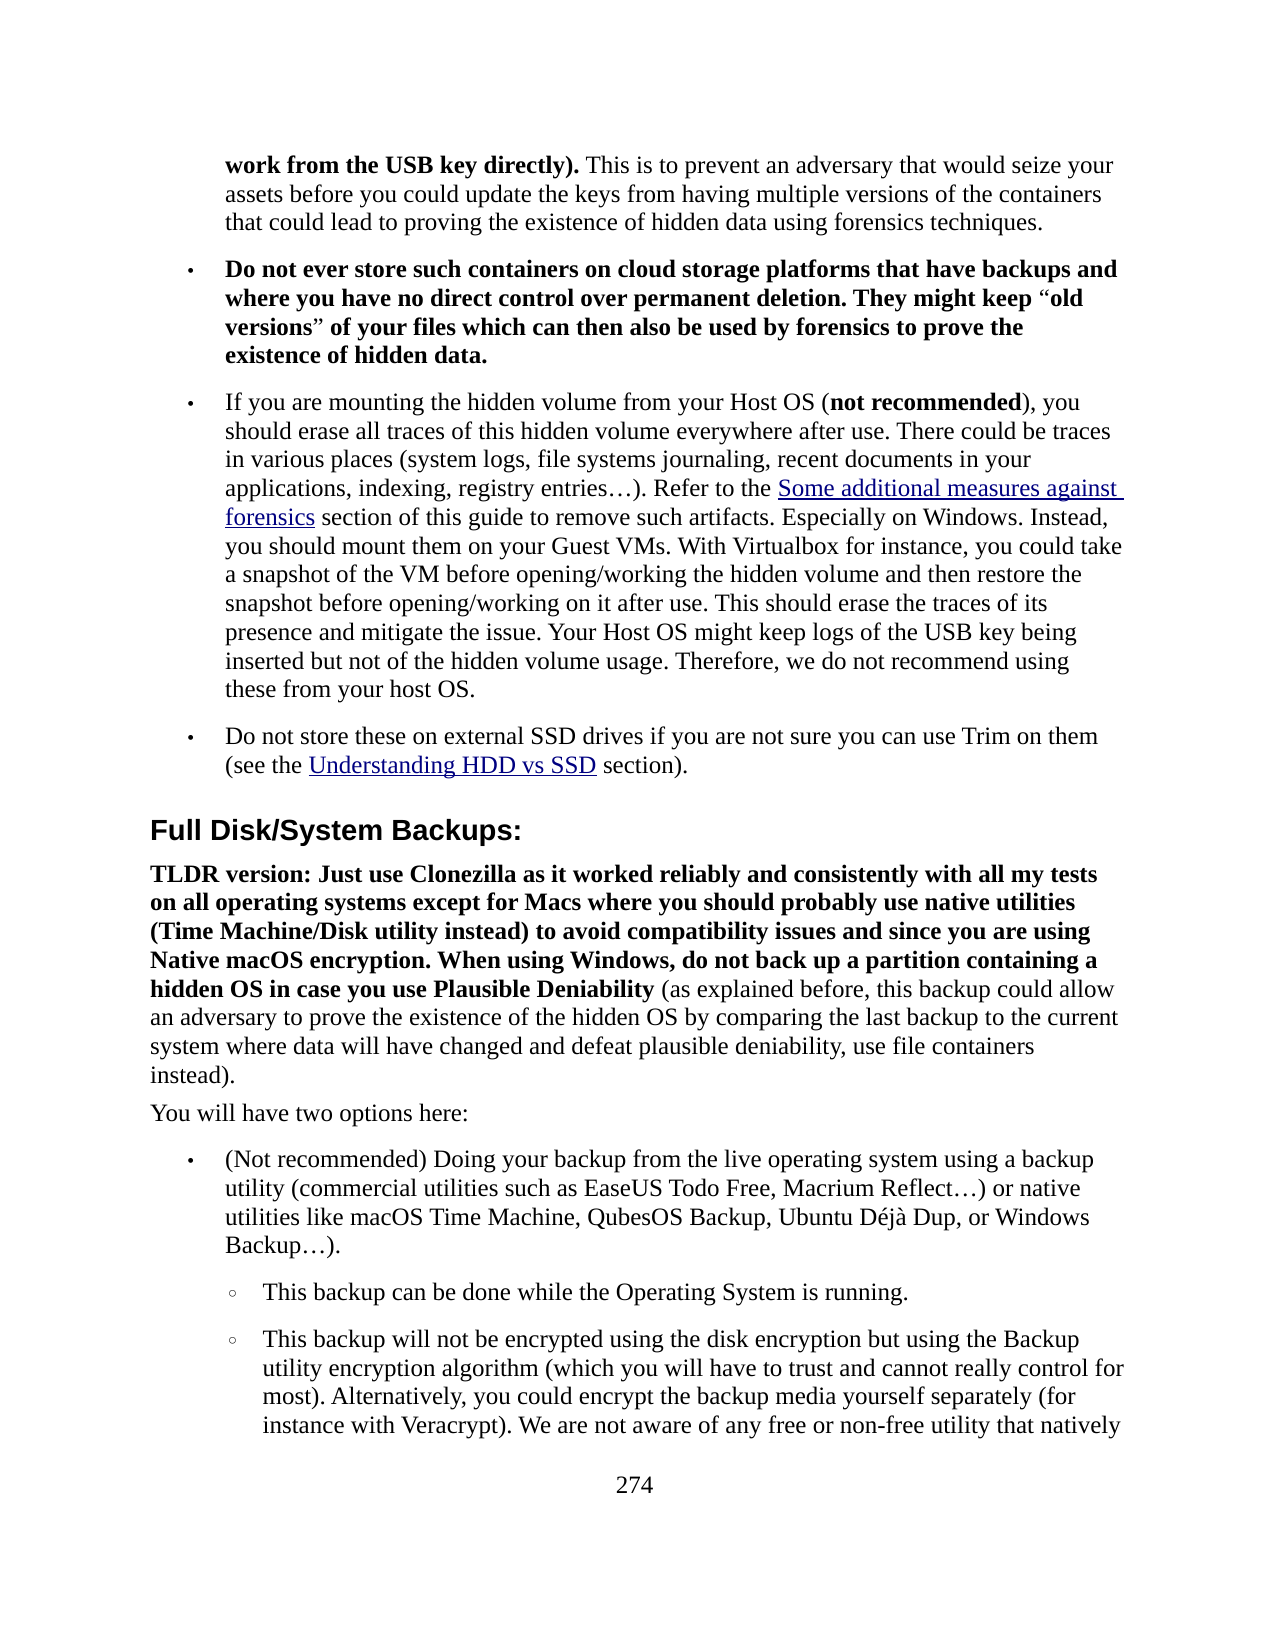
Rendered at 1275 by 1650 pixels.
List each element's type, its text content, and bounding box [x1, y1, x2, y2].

list work from the USB key directly). This is to prevent an adversary that would seize your assets before you could update the keys from having multiple versions of the containers that could lead to proving the existence of hidden data using forensics techniques. [187, 150, 1125, 236]
text TLDR version: Just use Clonezilla as it worked reliably and consistently with all my tests on all operating systems except for Macs where you should probably use native utilities (Time Machine/Disk utility instead) to avoid compatibility issues and since you are using Native macOS encryption. When using Windows, do not back up a partition containing a hidden OS in case you use Plausible Deniability (as explained before, this backup could allow an adversary to prove the existence of the hidden OS by comparing the last backup to the current system where data will have changed and defeat plausible deniability, use file containers instead). [150, 859, 1125, 1089]
list This backup will not be encrypted using the disk encryption but using the Backup utility encryption algorithm (which you will have to trust and cannot really control for most). Alternatively, you could encrypt the backup media yourself separately (for instance with Veracrypt). We are not aware of any free or non-free utility that natively [225, 1324, 1125, 1439]
text You will have two options here: [150, 1098, 1125, 1126]
list (Not recommended) Doing your backup from the live operating system using a backup utility (commercial utilities such as EaseUS Todo Free, Macrium Reflect…) or native utilities like macOS Time Machine, QubesOS Backup, Ubuntu Déjà Dup, or Windows Backup…). [187, 1144, 1125, 1259]
list If you are mounting the hidden volume from your Host OS (not recommended), you should erase all traces of this hidden volume everywhere after use. There could be traces in various places (system logs, file systems journaling, recent documents in your applications, indexing, registry entries…). Refer to the Some additional measures against forensics section of this guide to remove such artifacts. Especially on Windows. Instead, you should mount them on your Guest VMs. With Virtualbox for instance, you could take a snapshot of the VM before opening/working the hidden volume and then restore the snapshot before opening/working on it after use. This should erase the traces of its presence and mitigate the issue. Your Host OS might keep logs of the USB key being inserted but not of the hidden volume usage. Therefore, we do not recommend using these from your host OS. [187, 387, 1125, 703]
list Do not ever store such containers on cloud storage platforms that have backups and where you have no direct control over permanent deletion. They might keep “old versions” of your files which can then also be used by forensics to prove the existence of hidden data. [187, 254, 1125, 369]
list This backup can be done while the Operating System is running. [225, 1277, 1125, 1306]
subtitle Full Disk/System Backups: [150, 813, 1125, 846]
list Do not store these on external SSD drives if you are not sure you can use Trim on them (see the Understanding HDD vs SSD section). [187, 721, 1125, 779]
